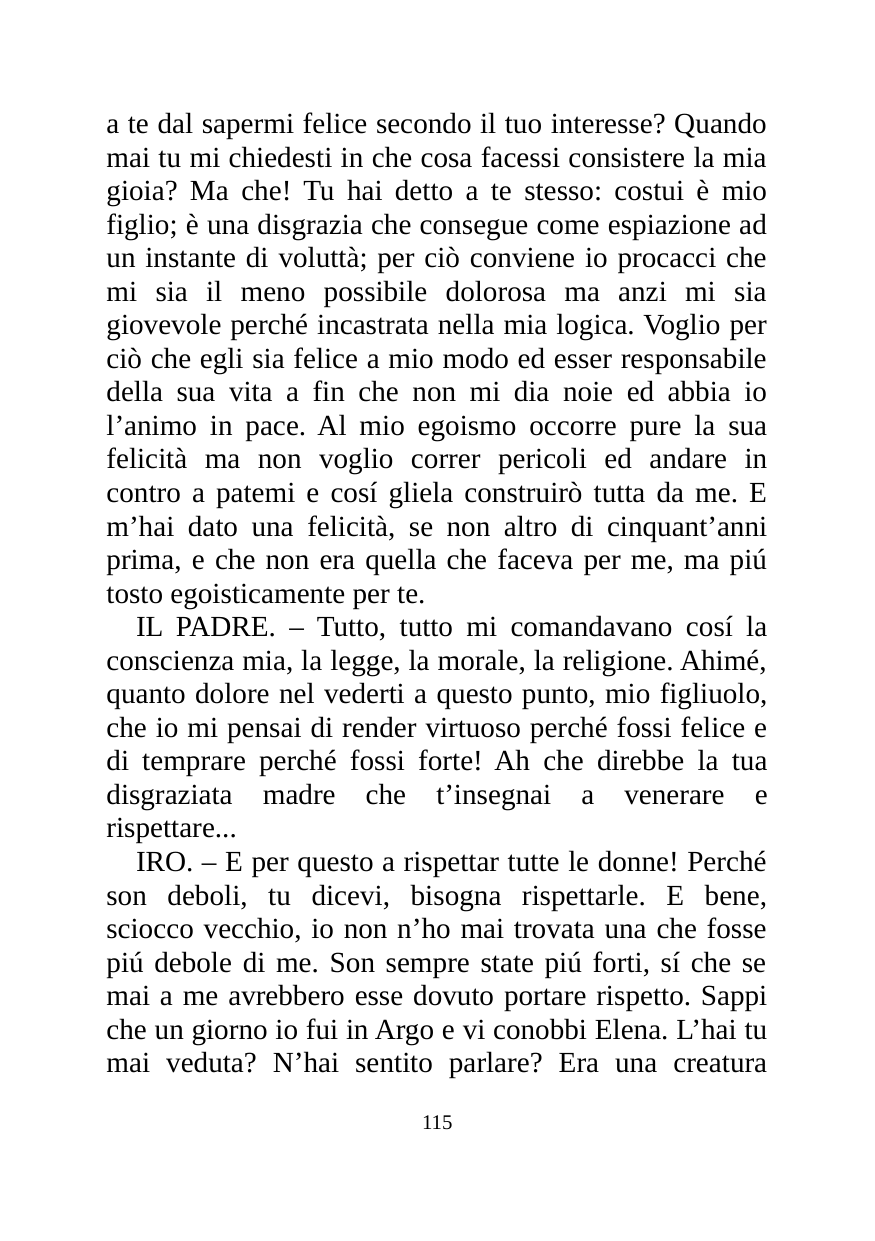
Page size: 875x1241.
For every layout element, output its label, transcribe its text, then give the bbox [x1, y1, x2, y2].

text IL PADRE. – Tutto, tutto mi comandavano cosí la conscienza mia, la legge, la morale, la religione. Ahimé, quanto dolore nel vederti a questo punto, mio figliuolo, che io mi pensai di render virtuoso perché fossi felice e di temprare perché fossi forte! Ah che direbbe la tua disgraziata madre che t’insegnai a venerare e rispettare... [106, 609, 768, 844]
text IRO. – E per questo a rispettar tutte le donne! Perché son deboli, tu dicevi, bisogna rispettarle. E bene, sciocco vecchio, io non n’ho mai trovata una che fosse piú debole di me. Son sempre state piú forti, sí che se mai a me avrebbero esse dovuto portare rispetto. Sappi che un giorno io fui in Argo e vi conobbi Elena. L’hai tu mai veduta? N’hai sentito parlare? Era una creatura [106, 844, 768, 1079]
text a te dal sapermi felice secondo il tuo interesse? Quando mai tu mi chiedesti in che cosa facessi consistere la mia gioia? Ma che! Tu hai detto a te stesso: costui è mio figlio; è una disgrazia che consegue come espiazione ad un instante di voluttà; per ciò conviene io procacci che mi sia il meno possibile dolorosa ma anzi mi sia giovevole perché incastrata nella mia logica. Voglio per ciò che egli sia felice a mio modo ed esser responsabile della sua vita a fin che non mi dia noie ed abbia io l’animo in pace. Al mio egoismo occorre pure la sua felicità ma non voglio correr pericoli ed andare in contro a patemi e cosí gliela construirò tutta da me. E m’hai dato una felicità, se non altro di cinquant’anni prima, e che non era quella che faceva per me, ma piú tosto egoisticamente per te. [106, 106, 768, 609]
